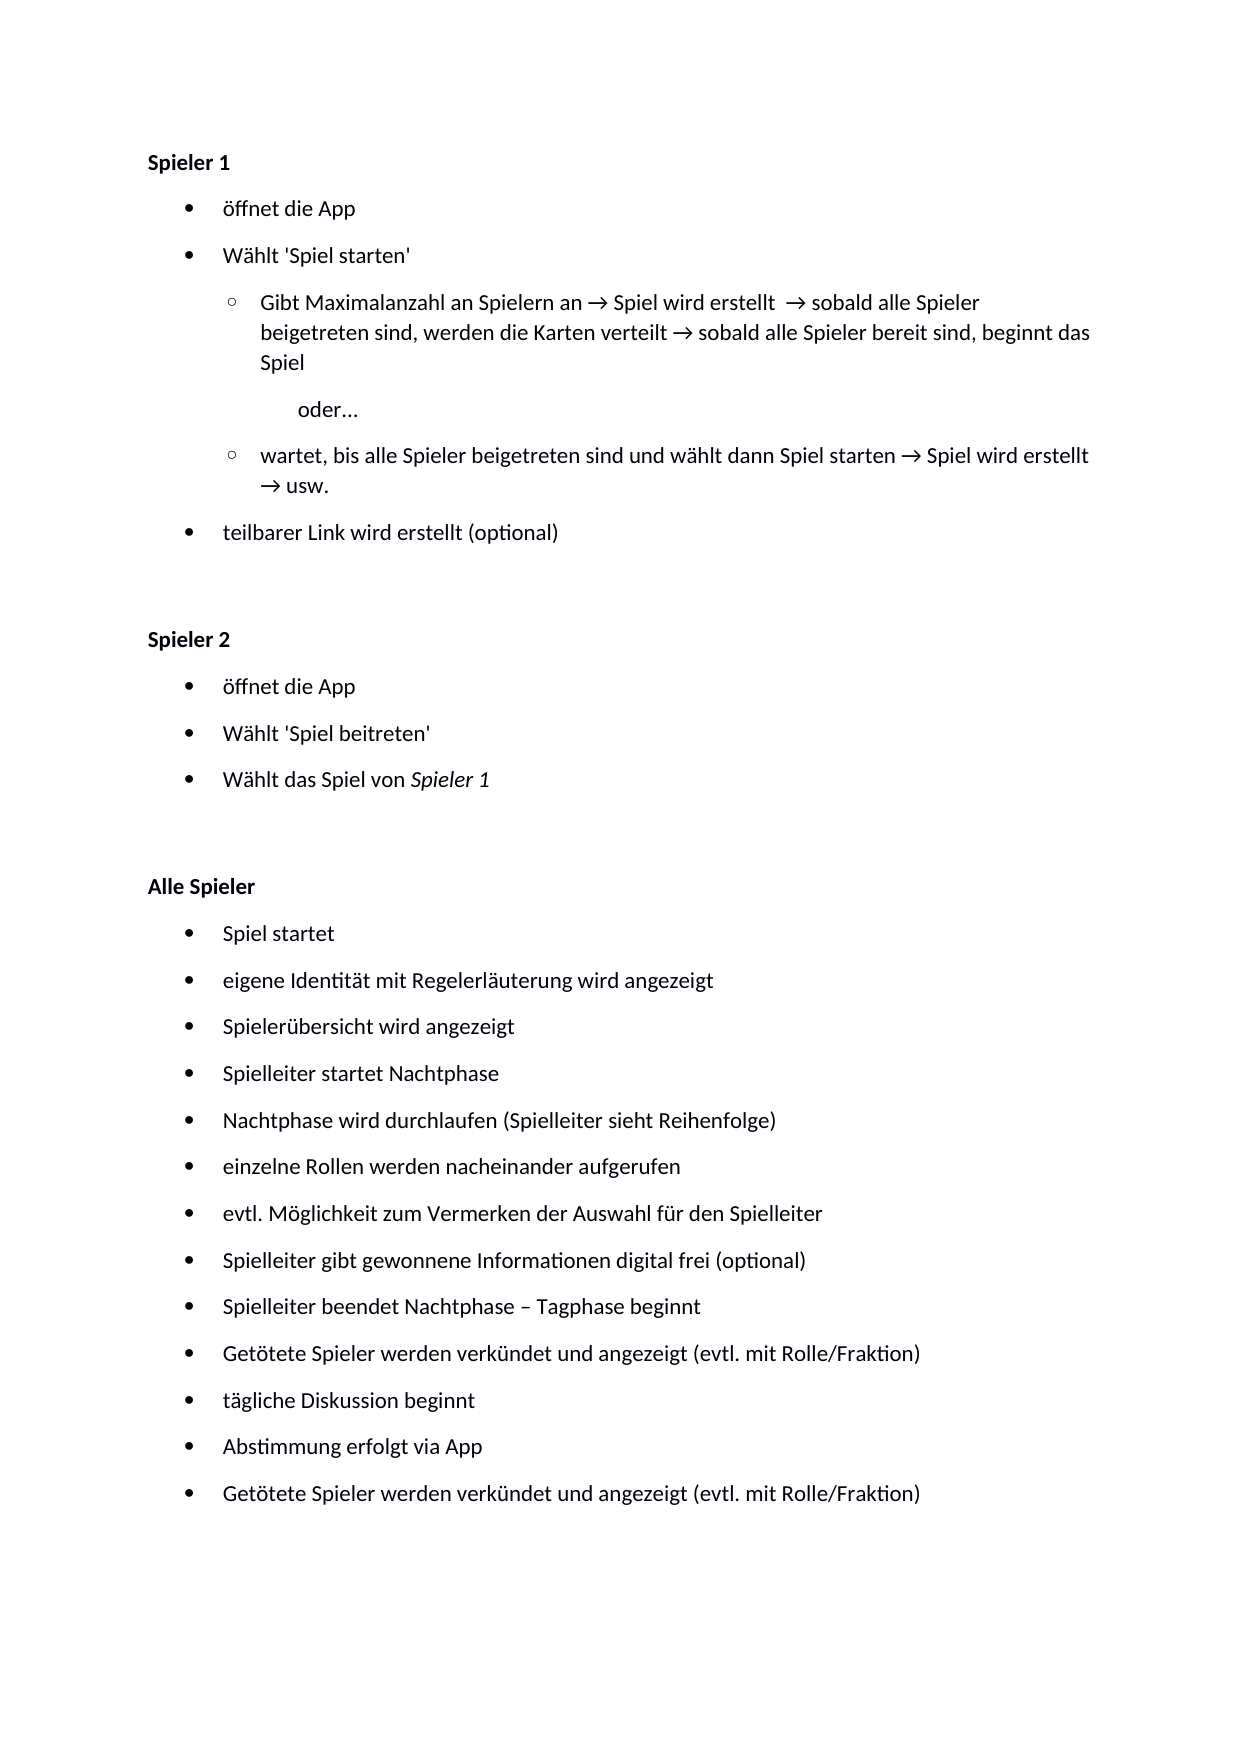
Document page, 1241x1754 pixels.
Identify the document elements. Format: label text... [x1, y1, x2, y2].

text Spieler 2 [148, 565, 1093, 653]
list Spiel startet [185, 919, 1093, 947]
list wartet, bis alle Spieler beigetreten sind und wählt dann Spiel starten → Spiel wird erstellt → usw. [223, 441, 1093, 499]
list einzelne Rollen werden nacheinander aufgerufen [185, 1152, 1093, 1180]
list teilbarer Link wird erstellt (optional) [185, 518, 1093, 546]
list Wählt 'Spiel beitreten' [185, 719, 1093, 747]
list Spielerübersicht wird angezeigt [185, 1012, 1093, 1040]
list tägliche Diskussion beginnt [185, 1386, 1093, 1414]
list Wählt das Spiel von Spieler 1 [185, 765, 1093, 793]
list Spielleiter startet Nachtphase [185, 1059, 1093, 1087]
list oder... [260, 395, 1093, 423]
list öffnet die App [185, 194, 1093, 222]
list Nachtphase wird durchlaufen (Spielleiter sieht Reihenfolge) [185, 1106, 1093, 1134]
list Getötete Spieler werden verkündet und angezeigt (evtl. mit Rolle/Fraktion) [185, 1479, 1093, 1507]
list Spielleiter gibt gewonnene Informationen digital frei (optional) [185, 1246, 1093, 1274]
list Spielleiter beendet Nachtphase – Tagphase beginnt [185, 1292, 1093, 1320]
list Abstimmung erfolgt via App [185, 1432, 1093, 1460]
list eigene Identität mit Regelerläuterung wird angezeigt [185, 966, 1093, 994]
list Getötete Spieler werden verkündet und angezeigt (evtl. mit Rolle/Fraktion) [185, 1339, 1093, 1367]
text Alle Spieler [148, 812, 1093, 900]
list öffnet die App [185, 672, 1093, 700]
list Gibt Maximalanzahl an Spielern an → Spiel wird erstellt → sobald alle Spieler beigetreten sind, werden die Karten verteilt → sobald alle Spieler bereit sind, beginnt das Spiel [223, 288, 1093, 376]
list Wählt 'Spiel starten' [185, 241, 1093, 269]
list evtl. Möglichkeit zum Vermerken der Auswahl für den Spielleiter [185, 1199, 1093, 1227]
text Spieler 1 [148, 148, 1093, 176]
